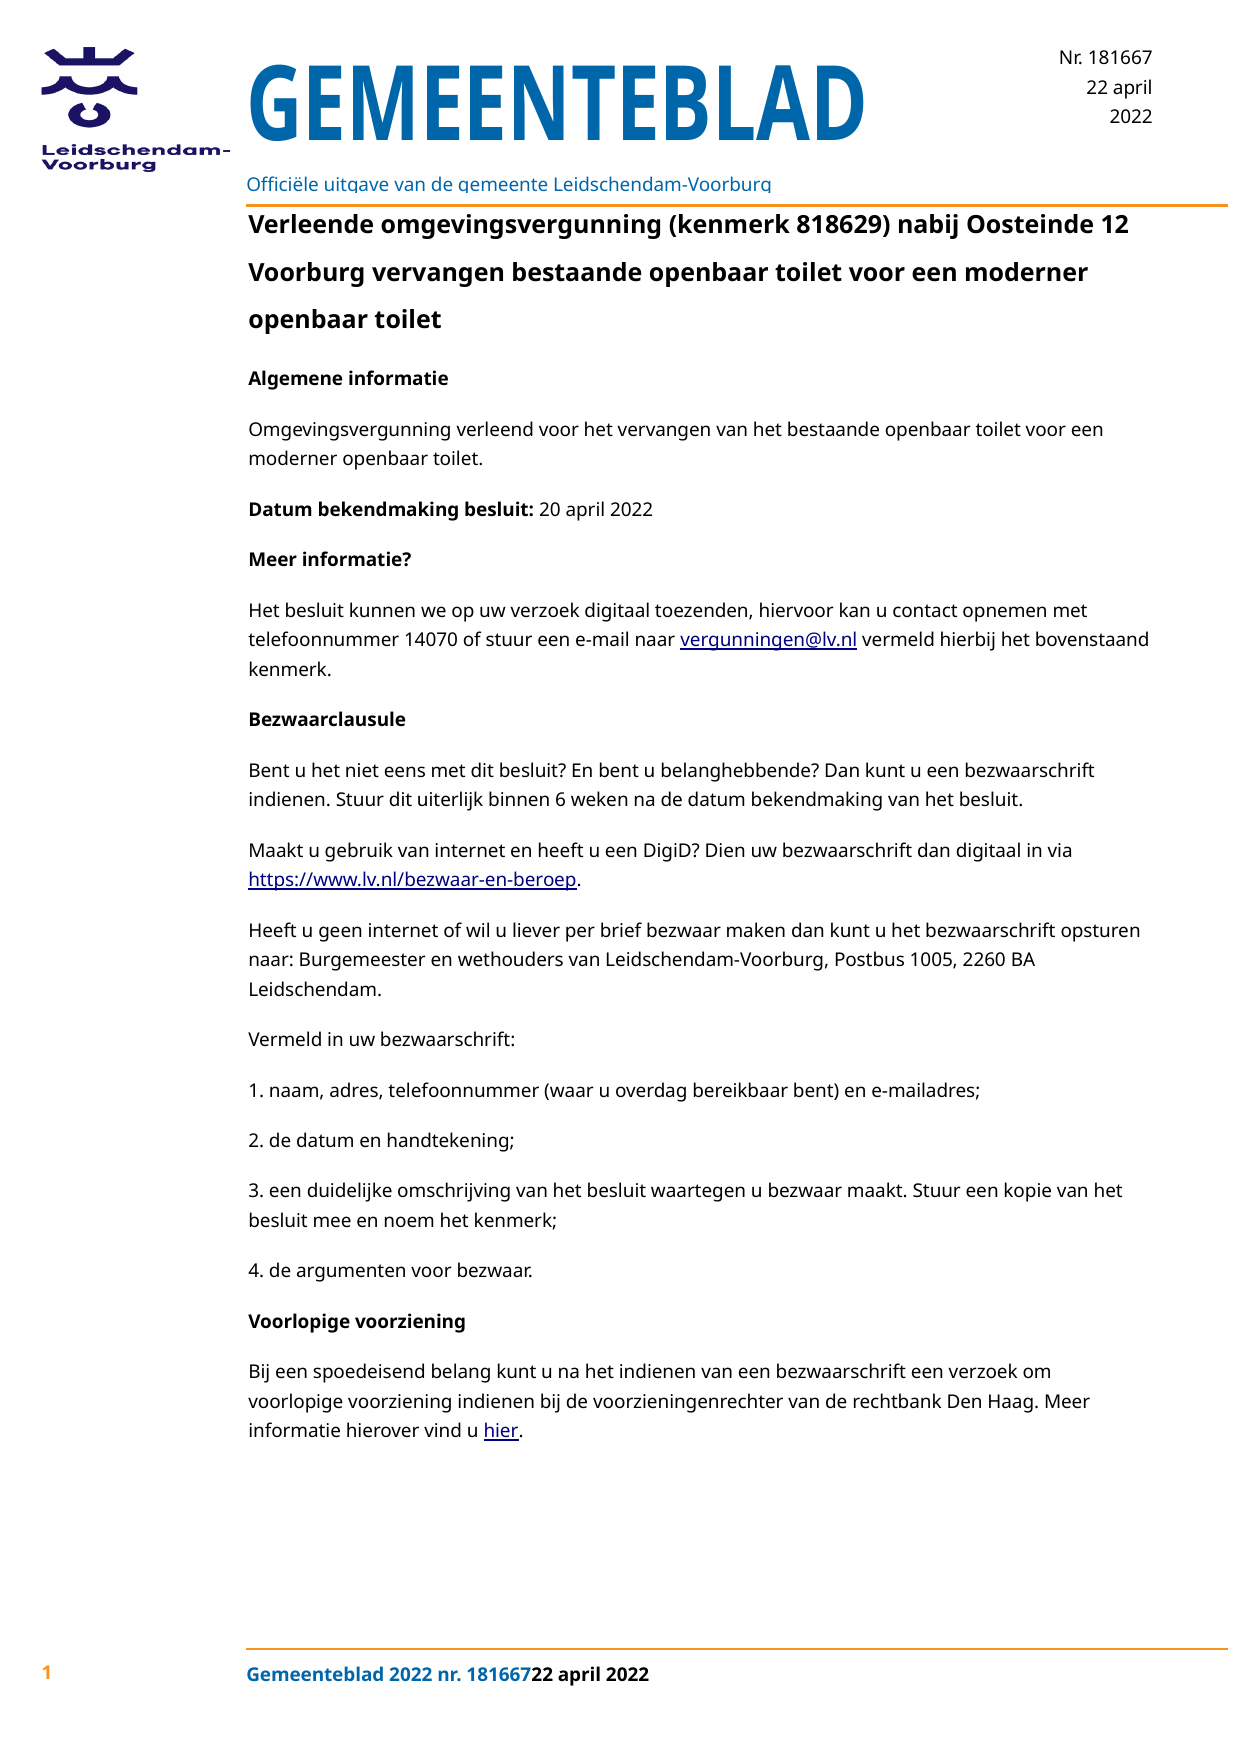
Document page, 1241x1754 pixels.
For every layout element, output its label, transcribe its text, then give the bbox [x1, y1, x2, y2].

text 1. naam, adres, telefoonnummer (waar u overdag bereikbaar bent) en e-mailadres; [248, 1077, 1152, 1102]
text Het besluit kunnen we op uw verzoek digitaal toezenden, hiervoor kan u contact opnemen met telefoonnummer 14070 of stuur een e-mail naar vergunningen@lv.nl vermeld hierbij het bovenstaand kenmerk. [248, 597, 1152, 682]
text 2. de datum en handtekening; [248, 1127, 1152, 1153]
text Meer informatie? [248, 546, 1152, 572]
text Bent u het niet eens met dit besluit? En bent u belanghebbende? Dan kunt u een bezwaarschrift indienen. Stuur dit uiterlijk binnen 6 weken na de datum bekendmaking van het besluit. [248, 757, 1152, 812]
text Voorlopige voorziening [248, 1308, 1152, 1334]
picture [41, 47, 231, 172]
text Vermeld in uw bezwaarschrift: [248, 1026, 1152, 1052]
text 4. de argumenten voor bezwaar. [248, 1258, 1152, 1283]
text Omgevingsvergunning verleend voor het vervangen van het bestaande openbaar toilet voor een moderner openbaar toilet. [248, 416, 1152, 471]
text Datum bekendmaking besluit: 20 april 2022 [248, 496, 1152, 522]
text Algemene informatie [248, 366, 1152, 391]
text 3. een duidelijke omschrijving van het besluit waartegen u bezwaar maakt. Stuur een kopie van het besluit mee en noem het kenmerk; [248, 1178, 1152, 1233]
text Bij een spoedeisend belang kunt u na het indienen van een bezwaarschrift een verzoek om voorlopige voorziening indienen bij de voorzieningenrechter van de rechtbank Den Haag. Meer informatie hierover vind u hier. [248, 1358, 1152, 1443]
text Bezwaarclausule [248, 706, 1152, 732]
text Maakt u gebruik van internet en heeft u een DigiD? Dien uw bezwaarschrift dan digitaal in via https://www.lv.nl/bezwaar-en-beroep. [248, 837, 1152, 892]
text Verleende omgevingsvergunning (kenmerk 818629) nabij Oosteinde 12 Voorburg vervangen bestaande openbaar toilet voor een moderner openbaar toilet [248, 207, 1152, 336]
text Heeft u geen internet of wil u liever per brief bezwaar maken dan kunt u het bezwaarschrift opsturen naar: Burgemeester en wethouders van Leidschendam-Voorburg, Postbus 1005, 2260 BA Leidschendam. [248, 917, 1152, 1002]
